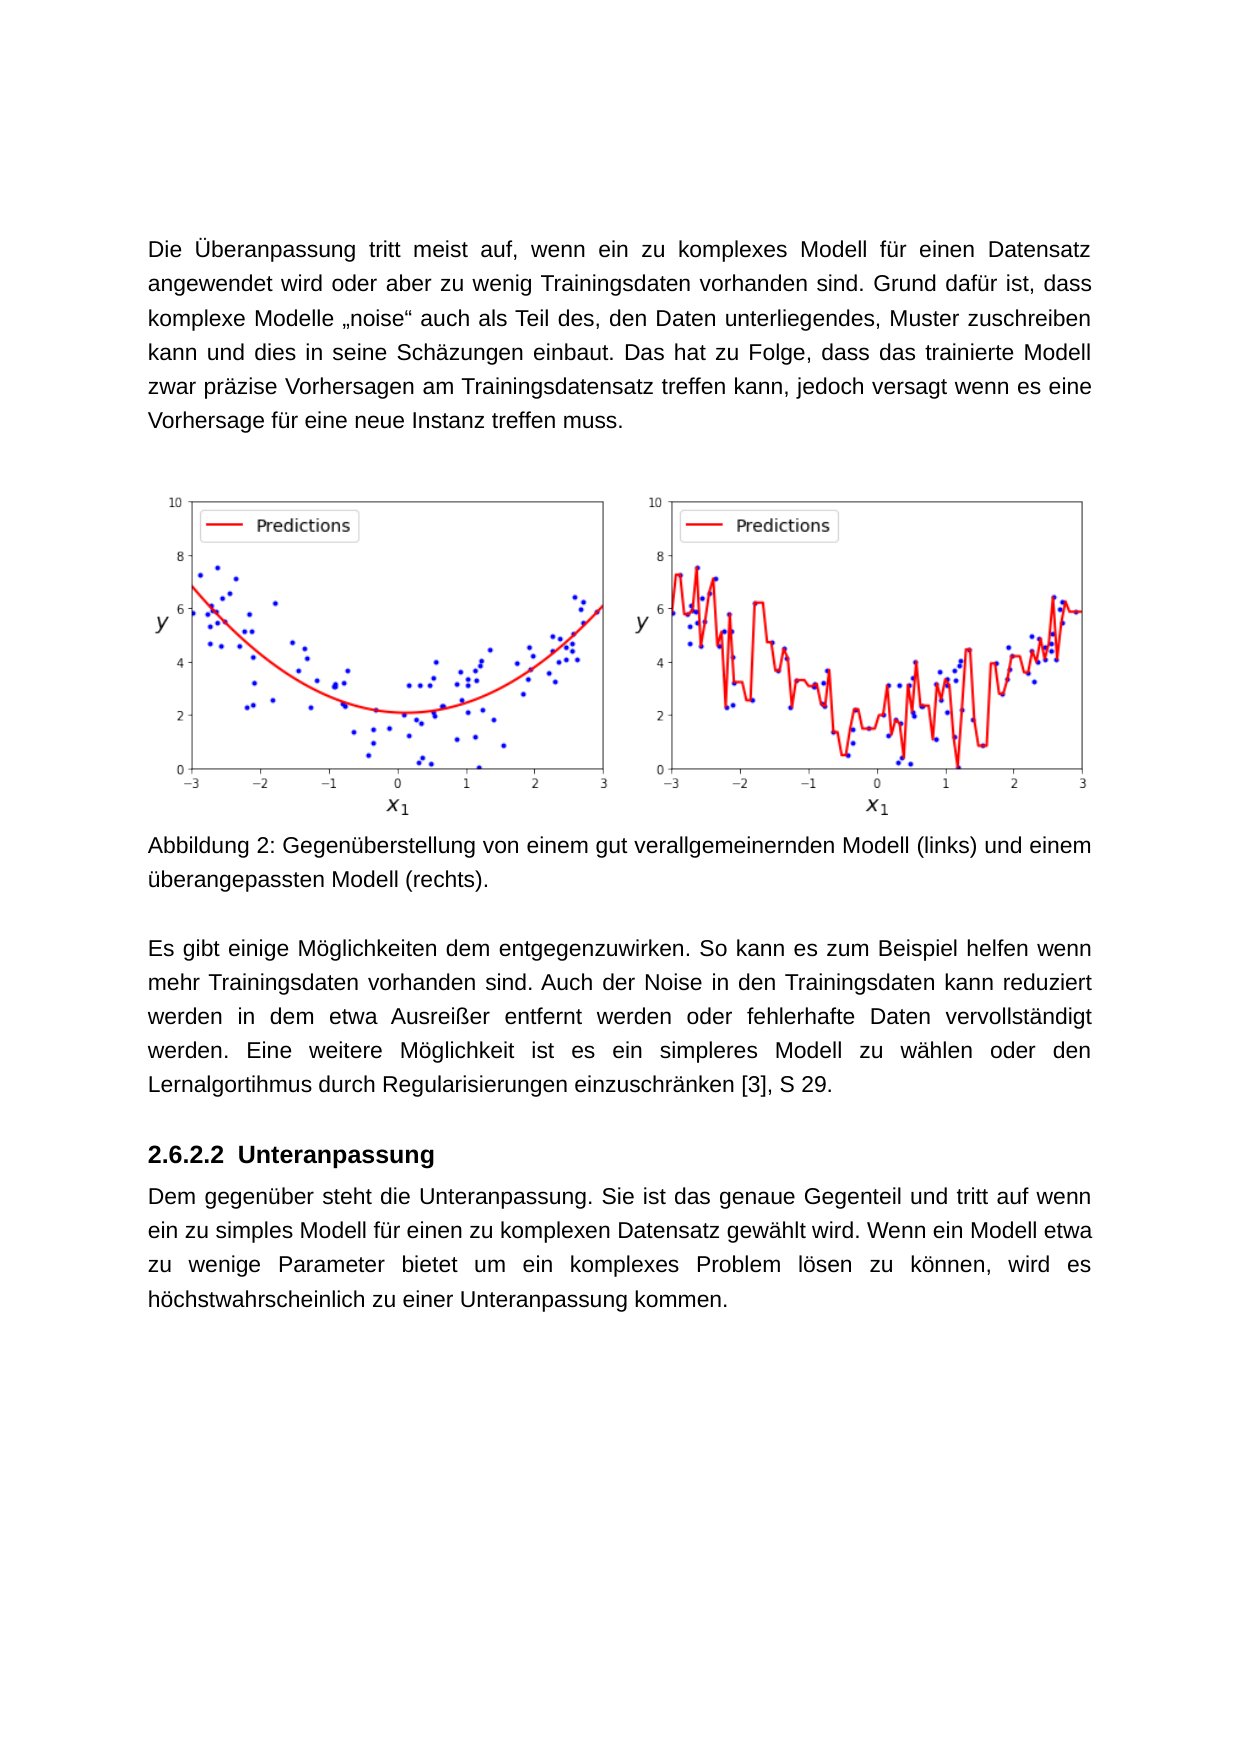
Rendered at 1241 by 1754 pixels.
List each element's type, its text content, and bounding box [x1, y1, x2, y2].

picture [146, 489, 614, 825]
text Abbildung 2: Gegenüberstellung von einem gut verallgemeinernden Modell (links) und einem überangepassten Modell (rechts). [148, 475, 1092, 893]
subtitle Unteranpassung [148, 1139, 1092, 1168]
text Die Überanpassung tritt meist auf, wenn ein zu komplexes Modell für einen Datensatz angewendet wird oder aber zu wenig Trainingsdaten vorhanden sind. Grund dafür ist, dass komplexe Modelle „noise“ auch als Teil des, den Daten unterliegendes, Muster zuschreiben kann und dies in seine Schäzungen einbaut. Das hat zu Folge, dass das trainierte Modell zwar präzise Vorhersagen am Trainingsdatensatz treffen kann, jedoch versagt wenn es eine Vorhersage für eine neue Instanz treffen muss. [148, 236, 1092, 433]
text Es gibt einige Möglichkeiten dem entgegenzuwirken. So kann es zum Beispiel helfen wenn mehr Trainingsdaten vorhanden sind. Auch der Noise in den Trainingsdaten kann reduziert werden in dem etwa Ausreißer entfernt werden oder fehlerhafte Daten vervollständigt werden. Eine weitere Möglichkeit ist es ein simpleres Modell zu wählen oder den Lernalgortihmus durch Regularisierungen einzuschränken [3], S 29. [148, 934, 1092, 1098]
picture [626, 489, 1094, 825]
text Dem gegenüber steht die Unteranpassung. Sie ist das genaue Gegenteil und tritt auf wenn ein zu simples Modell für einen zu komplexen Datensatz gewählt wird. Wenn ein Modell etwa zu wenige Parameter bietet um ein komplexes Problem lösen zu können, wird es höchstwahrscheinlich zu einer Unteranpassung kommen. [148, 1183, 1092, 1312]
